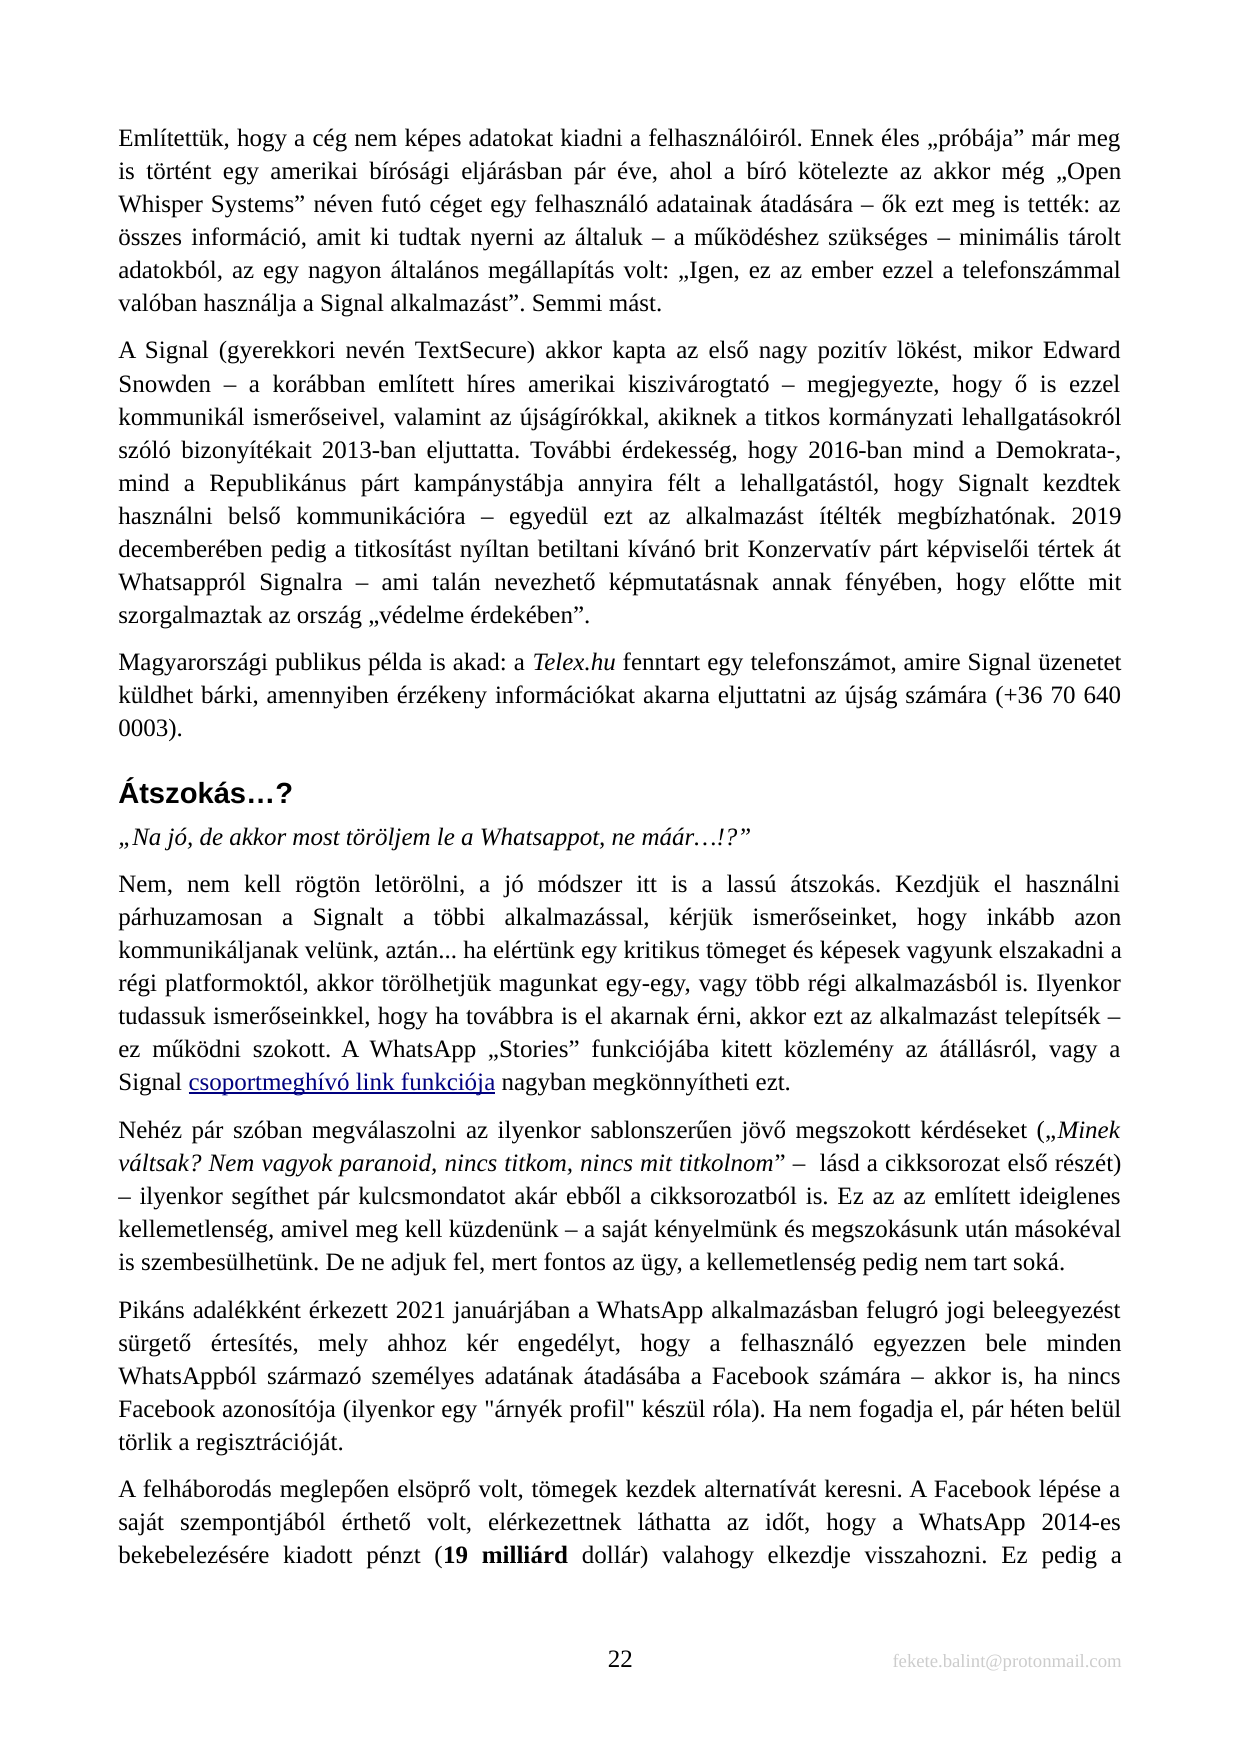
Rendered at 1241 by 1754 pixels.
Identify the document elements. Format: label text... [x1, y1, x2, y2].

text A felháborodás meglepően elsöprő volt, tömegek kezdek alternatívát keresni. A Facebook lépése a saját szempontjából érthető volt, elérkezettnek láthatta az időt, hogy a WhatsApp 2014-es bekebelezésére kiadott pénzt (19 milliárd dollár) valahogy elkezdje visszahozni. Ez pedig a [118, 1474, 1122, 1569]
text Nem, nem kell rögtön letörölni, a jó módszer itt is a lassú átszokás. Kezdjük el használni párhuzamosan a Signalt a többi alkalmazással, kérjük ismerőseinket, hogy inkább azon kommunikáljanak velünk, aztán... ha elértünk egy kritikus tömeget és képesek vagyunk elszakadni a régi platformoktól, akkor törölhetjük magunkat egy-egy, vagy több régi alkalmazásból is. Ilyenkor tudassuk ismerőseinkkel, hogy ha továbbra is el akarnak érni, akkor ezt az alkalmazást telepítsék – ez működni szokott. A WhatsApp „Stories” funkciójába kitett közlemény az átállásról, vagy a Signal csoportmeghívó link funkciója nagyban megkönnyítheti ezt. [118, 869, 1122, 1096]
text A Signal (gyerekkori nevén TextSecure) akkor kapta az első nagy pozitív lökést, mikor Edward Snowden – a korábban említett híres amerikai kiszivárogtató – megjegyezte, hogy ő is ezzel kommunikál ismerőseivel, valamint az újságírókkal, akiknek a titkos kormányzati lehallgatásokról szóló bizonyítékait 2013-ban eljuttatta. További érdekesség, hogy 2016-ban mind a Demokrata-, mind a Republikánus párt kampánystábja annyira félt a lehallgatástól, hogy Signalt kezdtek használni belső kommunikációra – egyedül ezt az alkalmazást ítélték megbízhatónak. 2019 decemberében pedig a titkosítást nyíltan betiltani kívánó brit Konzervatív párt képviselői tértek át Whatsappról Signalra – ami talán nevezhető képmutatásnak annak fényében, hogy előtte mit szorgalmaztak az ország „védelme érdekében”. [118, 336, 1122, 628]
subtitle Átszokás…? [118, 776, 1122, 809]
text Magyarországi publikus példa is akad: a Telex.hu fenntart egy telefonszámot, amire Signal üzenetet küldhet bárki, amennyiben érzékeny információkat akarna eljuttatni az újság számára (+36 70 640 0003). [118, 647, 1122, 742]
text Említettük, hogy a cég nem képes adatokat kiadni a felhasználóiról. Ennek éles „próbája” már meg is történt egy amerikai bírósági eljárásban pár éve, ahol a bíró kötelezte az akkor még „Open Whisper Systems” néven futó céget egy felhasználó adatainak átadására – ők ezt meg is tették: az összes információ, amit ki tudtak nyerni az általuk – a működéshez szükséges – minimális tárolt adatokból, az egy nagyon általános megállapítás volt: „Igen, ez az ember ezzel a telefonszámmal valóban használja a Signal alkalmazást”. Semmi mást. [118, 123, 1122, 317]
text Pikáns adalékként érkezett 2021 januárjában a WhatsApp alkalmazásban felugró jogi beleegyezést sürgető értesítés, mely ahhoz kér engedélyt, hogy a felhasználó egyezzen bele minden WhatsAppból származó személyes adatának átadásába a Facebook számára – akkor is, ha nincs Facebook azonosítója (ilyenkor egy "árnyék profil" készül róla). Ha nem fogadja el, pár héten belül törlik a regisztrációját. [118, 1295, 1122, 1456]
text „Na jó, de akkor most töröljem le a Whatsappot, ne máár…!?” [118, 822, 1122, 850]
text Nehéz pár szóban megválaszolni az ilyenkor sablonszerűen jövő megszokott kérdéseket („Minek váltsak? Nem vagyok paranoid, nincs titkom, nincs mit titkolnom” – lásd a cikksorozat első részét) – ilyenkor segíthet pár kulcsmondatot akár ebből a cikksorozatból is. Ez az az említett ideiglenes kellemetlenség, amivel meg kell küzdenünk – a saját kényelmünk és megszokásunk után másokéval is szembesülhetünk. De ne adjuk fel, mert fontos az ügy, a kellemetlenség pedig nem tart soká. [118, 1115, 1122, 1276]
